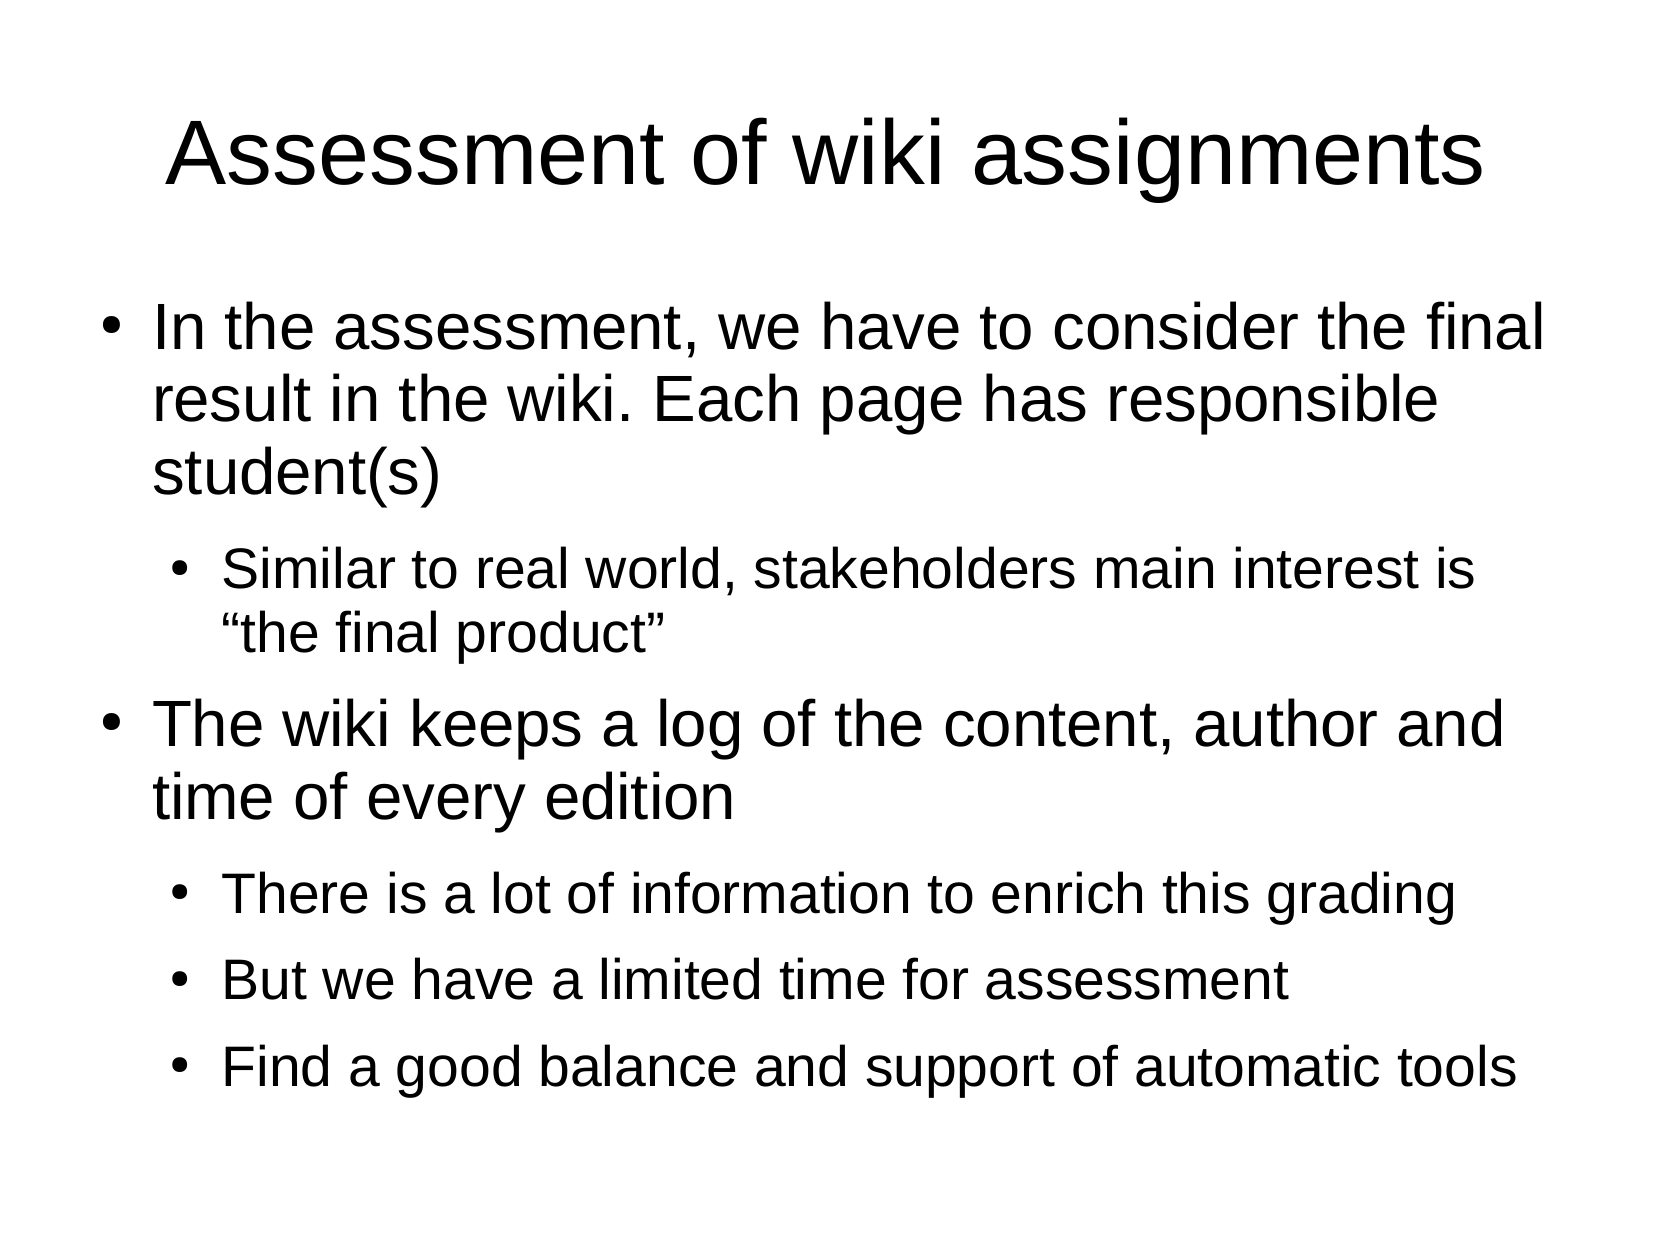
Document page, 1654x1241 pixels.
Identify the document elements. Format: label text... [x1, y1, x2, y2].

title Assessment of wiki assignments [82, 49, 1571, 257]
list In the assessment, we have to consider the final result in the wiki. Each page has responsible student(s) Similar to real world, stakeholders main interest is “the final product” The wiki keeps a log of the content, author and time of every edition There is a lot of information to enrich this grading But we have a limited time for assessment Find a good balance and support of automatic tools [82, 290, 1571, 1109]
